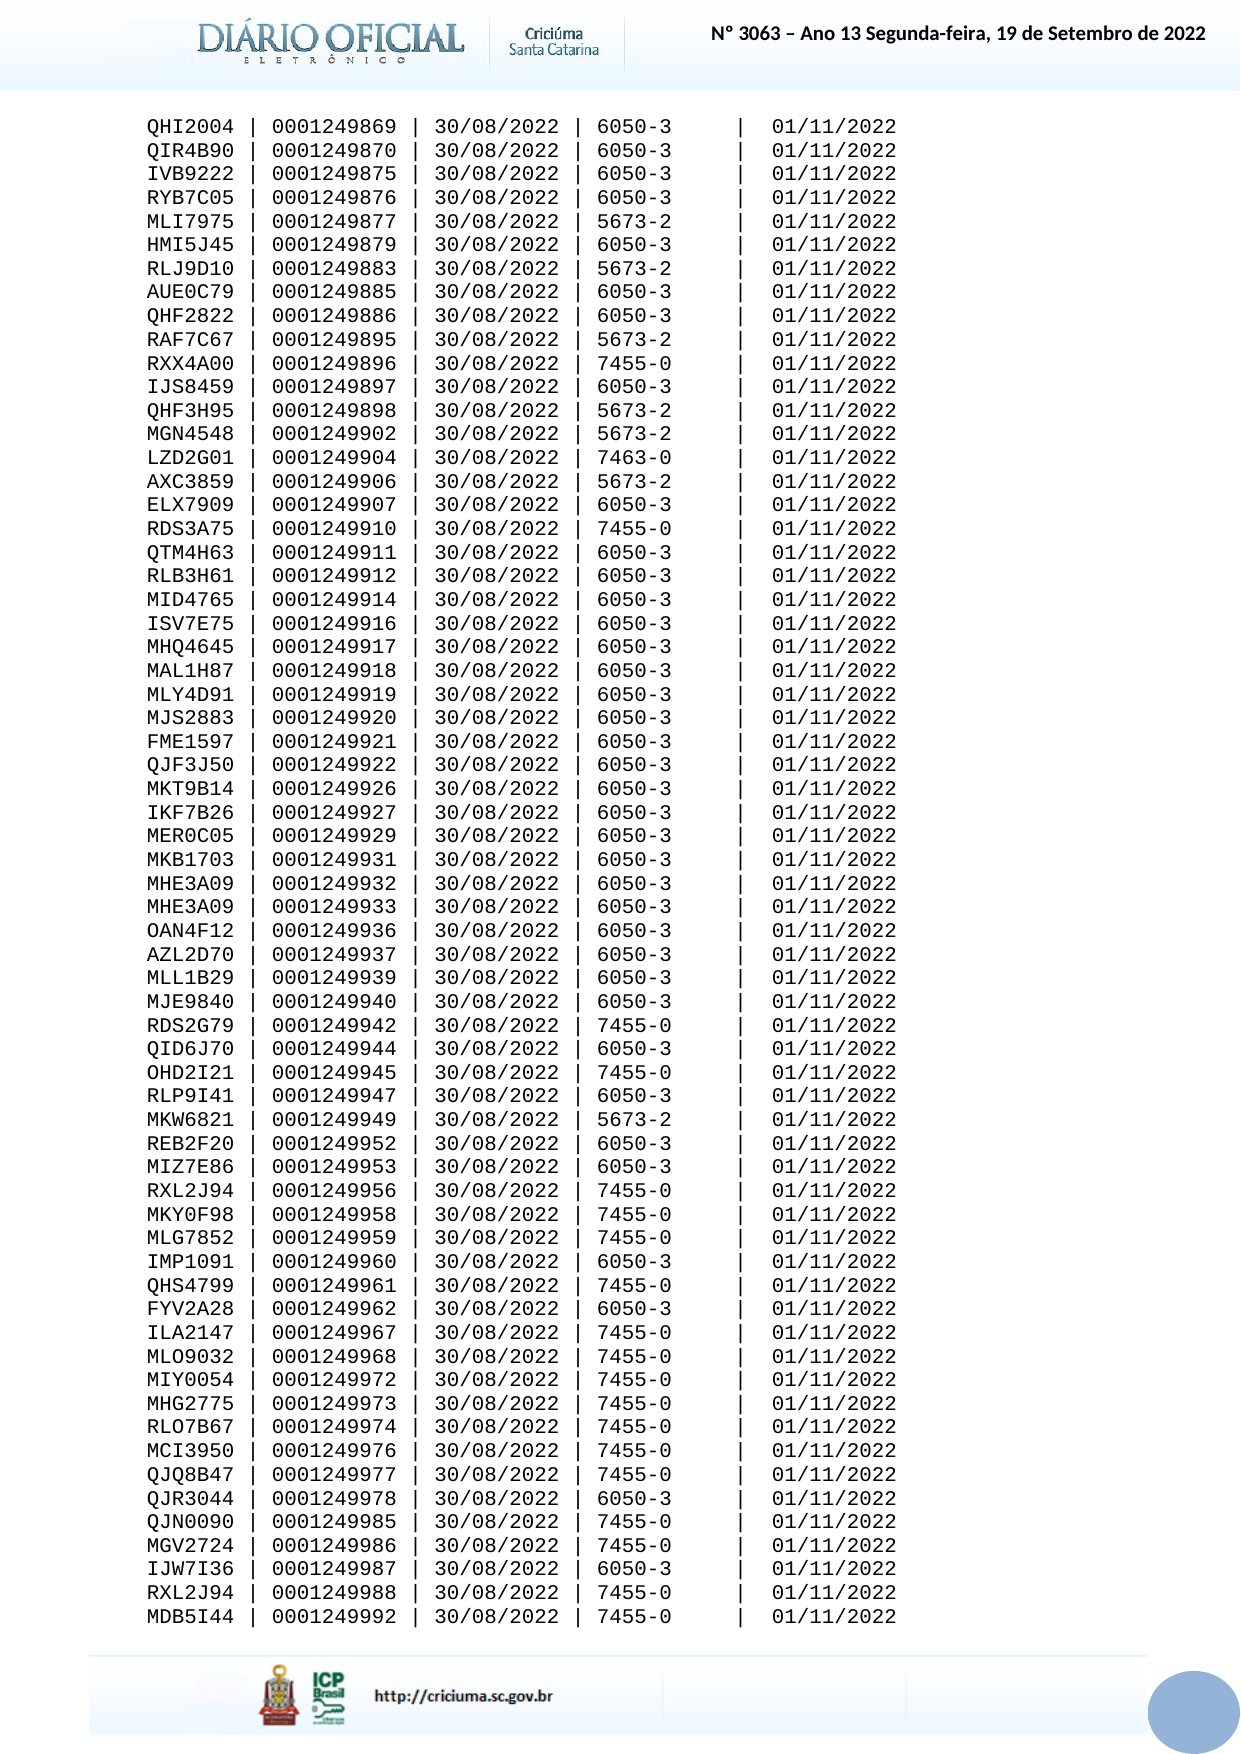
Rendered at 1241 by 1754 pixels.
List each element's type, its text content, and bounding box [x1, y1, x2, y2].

text IVB9222 | 0001249875 | 30/08/2022 | 6050-3 | 01/11/2022 [59, 163, 1167, 187]
text QHI2004 | 0001249869 | 30/08/2022 | 6050-3 | 01/11/2022 [59, 116, 1167, 140]
text QHF2822 | 0001249886 | 30/08/2022 | 6050-3 | 01/11/2022 [59, 305, 1167, 329]
text MJS2883 | 0001249920 | 30/08/2022 | 6050-3 | 01/11/2022 [59, 707, 1167, 731]
text FYV2A28 | 0001249962 | 30/08/2022 | 6050-3 | 01/11/2022 [59, 1298, 1167, 1322]
text RXL2J94 | 0001249956 | 30/08/2022 | 7455-0 | 01/11/2022 [59, 1180, 1167, 1204]
text MIZ7E86 | 0001249953 | 30/08/2022 | 6050-3 | 01/11/2022 [59, 1156, 1167, 1180]
text IKF7B26 | 0001249927 | 30/08/2022 | 6050-3 | 01/11/2022 [59, 802, 1167, 825]
text MCI3950 | 0001249976 | 30/08/2022 | 7455-0 | 01/11/2022 [59, 1440, 1167, 1464]
text MLY4D91 | 0001249919 | 30/08/2022 | 6050-3 | 01/11/2022 [59, 683, 1167, 707]
text QJF3J50 | 0001249922 | 30/08/2022 | 6050-3 | 01/11/2022 [59, 754, 1167, 778]
text MGN4548 | 0001249902 | 30/08/2022 | 5673-2 | 01/11/2022 [59, 423, 1167, 447]
text AZL2D70 | 0001249937 | 30/08/2022 | 6050-3 | 01/11/2022 [59, 944, 1167, 967]
text MLG7852 | 0001249959 | 30/08/2022 | 7455-0 | 01/11/2022 [59, 1227, 1167, 1251]
text MGV2724 | 0001249986 | 30/08/2022 | 7455-0 | 01/11/2022 [59, 1535, 1167, 1558]
text QHS4799 | 0001249961 | 30/08/2022 | 7455-0 | 01/11/2022 [59, 1275, 1167, 1298]
text RYB7C05 | 0001249876 | 30/08/2022 | 6050-3 | 01/11/2022 [59, 187, 1167, 211]
text QID6J70 | 0001249944 | 30/08/2022 | 6050-3 | 01/11/2022 [59, 1038, 1167, 1062]
text RDS2G79 | 0001249942 | 30/08/2022 | 7455-0 | 01/11/2022 [59, 1014, 1167, 1038]
text OHD2I21 | 0001249945 | 30/08/2022 | 7455-0 | 01/11/2022 [59, 1062, 1167, 1086]
text QJN0090 | 0001249985 | 30/08/2022 | 7455-0 | 01/11/2022 [59, 1511, 1167, 1535]
text HMI5J45 | 0001249879 | 30/08/2022 | 6050-3 | 01/11/2022 [59, 234, 1167, 258]
text MAL1H87 | 0001249918 | 30/08/2022 | 6050-3 | 01/11/2022 [59, 660, 1167, 683]
text OAN4F12 | 0001249936 | 30/08/2022 | 6050-3 | 01/11/2022 [59, 920, 1167, 944]
text RXL2J94 | 0001249988 | 30/08/2022 | 7455-0 | 01/11/2022 [59, 1582, 1167, 1606]
text MID4765 | 0001249914 | 30/08/2022 | 6050-3 | 01/11/2022 [59, 589, 1167, 613]
text RLO7B67 | 0001249974 | 30/08/2022 | 7455-0 | 01/11/2022 [59, 1417, 1167, 1440]
text MLI7975 | 0001249877 | 30/08/2022 | 5673-2 | 01/11/2022 [59, 211, 1167, 234]
text MKB1703 | 0001249931 | 30/08/2022 | 6050-3 | 01/11/2022 [59, 849, 1167, 873]
text MLL1B29 | 0001249939 | 30/08/2022 | 6050-3 | 01/11/2022 [59, 967, 1167, 991]
text AXC3859 | 0001249906 | 30/08/2022 | 5673-2 | 01/11/2022 [59, 471, 1167, 494]
text QTM4H63 | 0001249911 | 30/08/2022 | 6050-3 | 01/11/2022 [59, 542, 1167, 565]
text LZD2G01 | 0001249904 | 30/08/2022 | 7463-0 | 01/11/2022 [59, 447, 1167, 471]
text MER0C05 | 0001249929 | 30/08/2022 | 6050-3 | 01/11/2022 [59, 825, 1167, 849]
text RXX4A00 | 0001249896 | 30/08/2022 | 7455-0 | 01/11/2022 [59, 352, 1167, 376]
text RLJ9D10 | 0001249883 | 30/08/2022 | 5673-2 | 01/11/2022 [59, 258, 1167, 282]
text REB2F20 | 0001249952 | 30/08/2022 | 6050-3 | 01/11/2022 [59, 1133, 1167, 1156]
text RLP9I41 | 0001249947 | 30/08/2022 | 6050-3 | 01/11/2022 [59, 1086, 1167, 1109]
text ILA2147 | 0001249967 | 30/08/2022 | 7455-0 | 01/11/2022 [59, 1322, 1167, 1346]
text RLB3H61 | 0001249912 | 30/08/2022 | 6050-3 | 01/11/2022 [59, 565, 1167, 589]
text MKY0F98 | 0001249958 | 30/08/2022 | 7455-0 | 01/11/2022 [59, 1204, 1167, 1227]
text MHE3A09 | 0001249932 | 30/08/2022 | 6050-3 | 01/11/2022 [59, 873, 1167, 896]
text RAF7C67 | 0001249895 | 30/08/2022 | 5673-2 | 01/11/2022 [59, 329, 1167, 352]
text MKT9B14 | 0001249926 | 30/08/2022 | 6050-3 | 01/11/2022 [59, 778, 1167, 802]
text QJR3044 | 0001249978 | 30/08/2022 | 6050-3 | 01/11/2022 [59, 1487, 1167, 1511]
text QJQ8B47 | 0001249977 | 30/08/2022 | 7455-0 | 01/11/2022 [59, 1464, 1167, 1487]
text MKW6821 | 0001249949 | 30/08/2022 | 5673-2 | 01/11/2022 [59, 1109, 1167, 1133]
text ELX7909 | 0001249907 | 30/08/2022 | 6050-3 | 01/11/2022 [59, 494, 1167, 518]
text ISV7E75 | 0001249916 | 30/08/2022 | 6050-3 | 01/11/2022 [59, 613, 1167, 636]
text AUE0C79 | 0001249885 | 30/08/2022 | 6050-3 | 01/11/2022 [59, 282, 1167, 305]
text IJW7I36 | 0001249987 | 30/08/2022 | 6050-3 | 01/11/2022 [59, 1558, 1167, 1582]
text MDB5I44 | 0001249992 | 30/08/2022 | 7455-0 | 01/11/2022 [59, 1606, 1167, 1629]
text MLO9032 | 0001249968 | 30/08/2022 | 7455-0 | 01/11/2022 [59, 1346, 1167, 1369]
text QIR4B90 | 0001249870 | 30/08/2022 | 6050-3 | 01/11/2022 [59, 140, 1167, 163]
text MJE9840 | 0001249940 | 30/08/2022 | 6050-3 | 01/11/2022 [59, 991, 1167, 1014]
text RDS3A75 | 0001249910 | 30/08/2022 | 7455-0 | 01/11/2022 [59, 518, 1167, 542]
text MHE3A09 | 0001249933 | 30/08/2022 | 6050-3 | 01/11/2022 [59, 896, 1167, 920]
text MIY0054 | 0001249972 | 30/08/2022 | 7455-0 | 01/11/2022 [59, 1369, 1167, 1393]
text MHG2775 | 0001249973 | 30/08/2022 | 7455-0 | 01/11/2022 [59, 1393, 1167, 1417]
text QHF3H95 | 0001249898 | 30/08/2022 | 5673-2 | 01/11/2022 [59, 400, 1167, 423]
text IJS8459 | 0001249897 | 30/08/2022 | 6050-3 | 01/11/2022 [59, 376, 1167, 400]
text IMP1091 | 0001249960 | 30/08/2022 | 6050-3 | 01/11/2022 [59, 1251, 1167, 1275]
text FME1597 | 0001249921 | 30/08/2022 | 6050-3 | 01/11/2022 [59, 731, 1167, 754]
text MHQ4645 | 0001249917 | 30/08/2022 | 6050-3 | 01/11/2022 [59, 636, 1167, 660]
